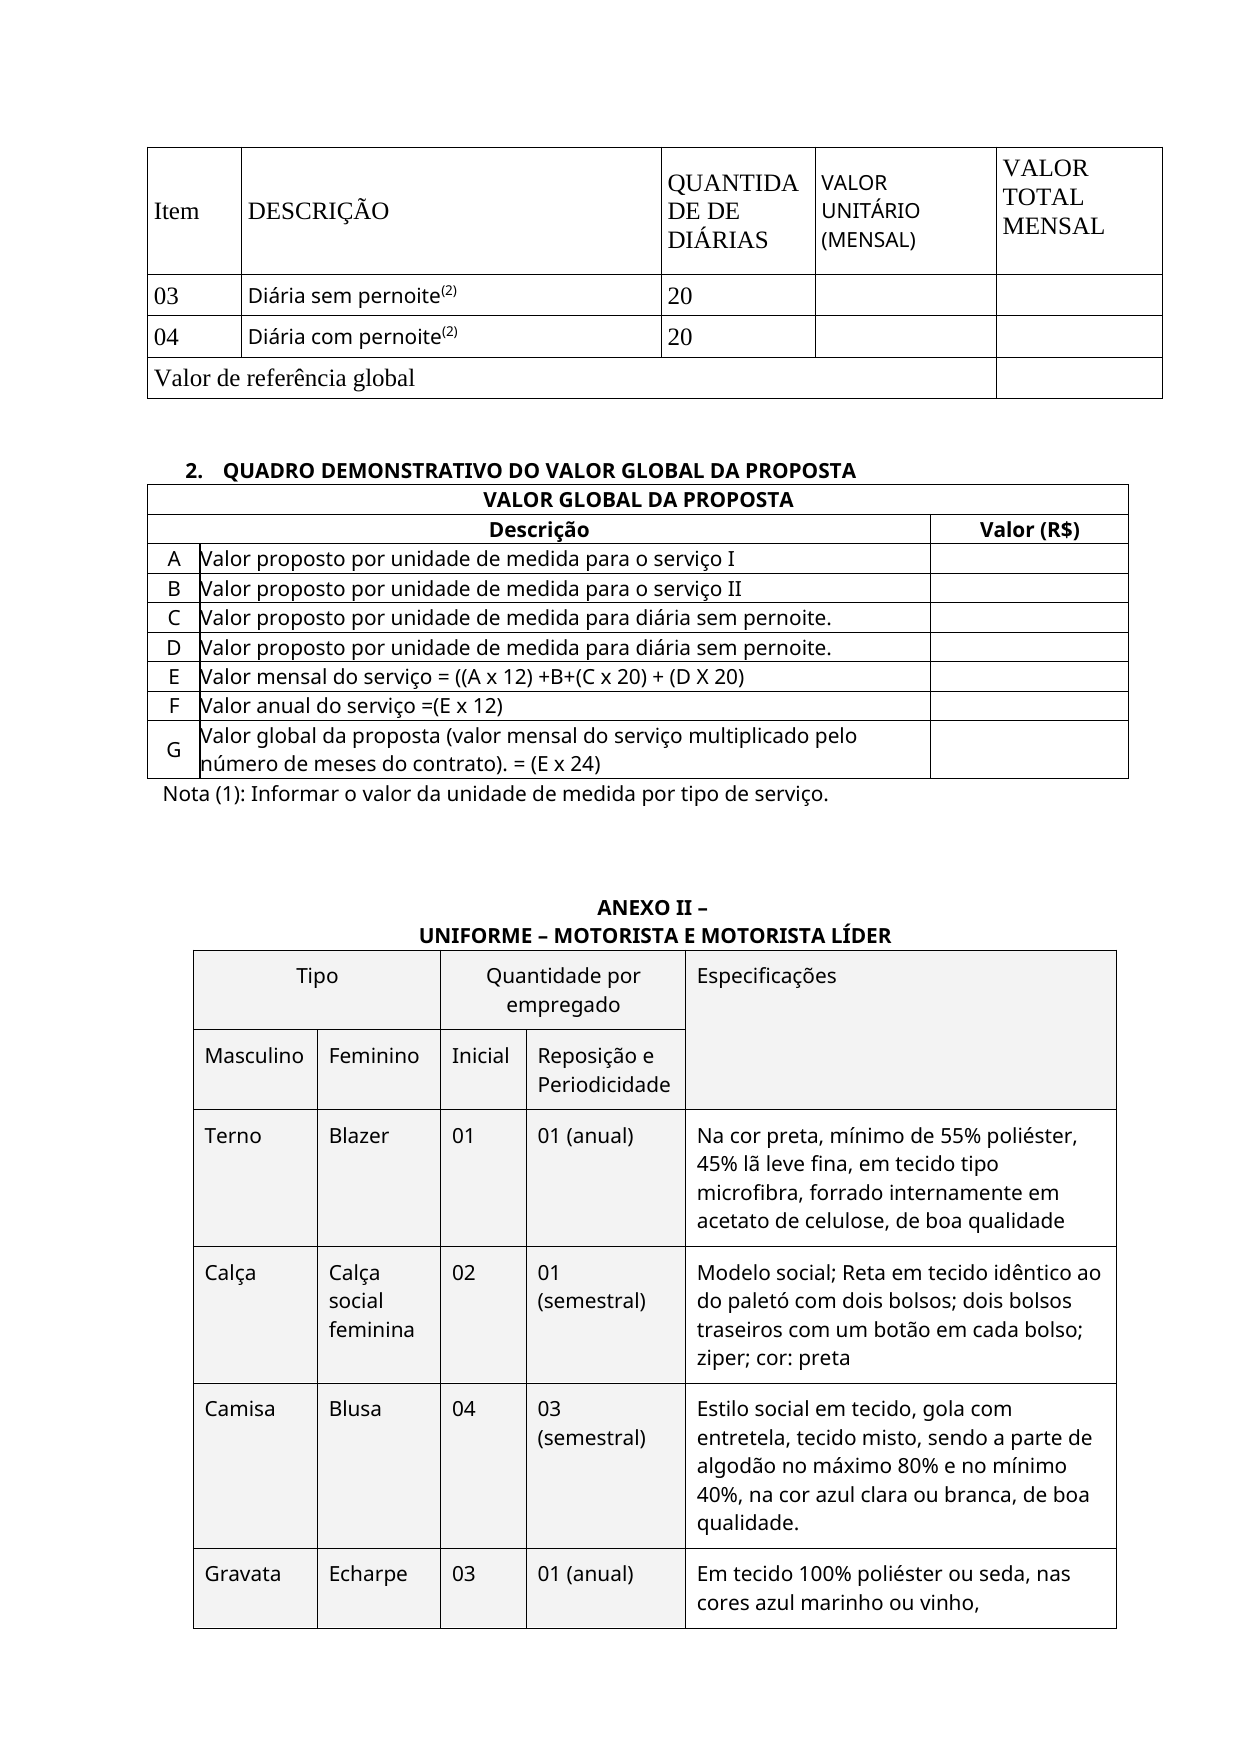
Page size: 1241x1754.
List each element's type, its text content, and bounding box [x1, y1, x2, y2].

table_cell Camisa [194, 1384, 317, 1548]
table_cell [931, 662, 1128, 691]
table_cell Terno [194, 1110, 317, 1246]
table_cell [931, 603, 1128, 632]
table_cell Inicial [441, 1030, 526, 1109]
table_cell Diária sem pernoite(2) [242, 275, 661, 315]
table_header VALOR UNITÁRIO (MENSAL) [816, 148, 996, 274]
table_cell Em tecido 100% poliéster ou seda, nas cores azul marinho ou vinho, [686, 1549, 1116, 1627]
table_cell 01 (semestral) [527, 1247, 685, 1382]
table_cell [931, 721, 1128, 778]
table_header VALOR GLOBAL DA PROPOSTA [148, 485, 1128, 514]
table_cell Valor proposto por unidade de medida para diária sem pernoite. [201, 633, 930, 661]
table_cell 20 [662, 316, 815, 357]
table_header QUANTIDADE DE DIÁRIAS [662, 148, 815, 274]
table_cell 03 (semestral) [527, 1384, 685, 1548]
table_cell Modelo social; Reta em tecido idêntico ao do paletó com dois bolsos; dois bolsos traseiros com um botão em cada bolso; ziper; cor: preta [686, 1247, 1116, 1382]
table_cell 01 (anual) [527, 1110, 685, 1246]
table_cell [816, 316, 996, 357]
table_cell Valor proposto por unidade de medida para diária sem pernoite. [201, 603, 930, 632]
table_cell Masculino [194, 1030, 317, 1109]
table_cell Valor global da proposta (valor mensal do serviço multiplicado pelo número de meses do contrato). = (E x 24) [201, 721, 930, 778]
table_cell 03 [148, 275, 241, 315]
text UNIFORME – MOTORISTA E MOTORISTA LÍDER [148, 921, 1162, 949]
table_cell Feminino [318, 1030, 440, 1109]
table_cell [997, 316, 1162, 357]
table_cell Estilo social em tecido, gola com entretela, tecido misto, sendo a parte de algodão no máximo 80% e no mínimo 40%, na cor azul clara ou branca, de boa qualidade. [686, 1384, 1116, 1548]
table_header Item [148, 148, 241, 274]
table_cell 04 [441, 1384, 526, 1548]
table_cell Valor de referência global [148, 358, 996, 398]
table_cell Valor anual do serviço =(E x 12) [201, 692, 930, 720]
table_cell B [148, 574, 199, 602]
table_cell [931, 574, 1128, 602]
table_cell [816, 275, 996, 315]
text ANEXO II – [148, 893, 1162, 921]
table_cell 02 [441, 1247, 526, 1382]
table_cell Valor proposto por unidade de medida para o serviço I [201, 544, 930, 573]
table_cell Calça [194, 1247, 317, 1382]
table_cell Valor mensal do serviço = ((A x 12) +B+(C x 20) + (D X 20) [201, 662, 930, 691]
table_cell Descrição [148, 515, 930, 543]
table_cell 01 [441, 1110, 526, 1246]
table_cell [931, 633, 1128, 661]
table_cell E [148, 662, 199, 691]
table_cell [931, 692, 1128, 720]
table_cell 04 [148, 316, 241, 357]
table_cell F [148, 692, 199, 720]
table_cell C [148, 603, 199, 632]
table_header DESCRIÇÃO [242, 148, 661, 274]
table_cell [997, 358, 1162, 398]
table_cell [997, 275, 1162, 315]
table_cell 20 [662, 275, 815, 315]
table_cell Valor proposto por unidade de medida para o serviço II [201, 574, 930, 602]
table_cell 03 [441, 1549, 526, 1627]
table_cell [931, 544, 1128, 573]
table_cell Calça social feminina [318, 1247, 440, 1382]
table_cell Blusa [318, 1384, 440, 1548]
table_header Tipo [194, 951, 440, 1029]
table_header VALOR TOTAL MENSAL [997, 148, 1162, 274]
table_cell Diária com pernoite(2) [242, 316, 661, 357]
table_cell A [148, 544, 199, 573]
list QUADRO DEMONSTRATIVO DO VALOR GLOBAL DA PROPOSTA [185, 456, 1162, 484]
text Nota (1): Informar o valor da unidade de medida por tipo de serviço. [162, 779, 1162, 807]
table_header Especificações [686, 951, 1116, 1109]
table_cell 01 (anual) [527, 1549, 685, 1627]
table_cell G [148, 721, 199, 778]
table_cell Blazer [318, 1110, 440, 1246]
table_cell Echarpe [318, 1549, 440, 1627]
table_header Quantidade por empregado [441, 951, 685, 1029]
table_cell Gravata [194, 1549, 317, 1627]
table_cell D [148, 633, 199, 661]
table_cell Valor (R$) [931, 515, 1128, 543]
table_cell Reposição e Periodicidade [527, 1030, 685, 1109]
table_cell Na cor preta, mínimo de 55% poliéster, 45% lã leve fina, em tecido tipo microfibra, forrado internamente em acetato de celulose, de boa qualidade [686, 1110, 1116, 1246]
